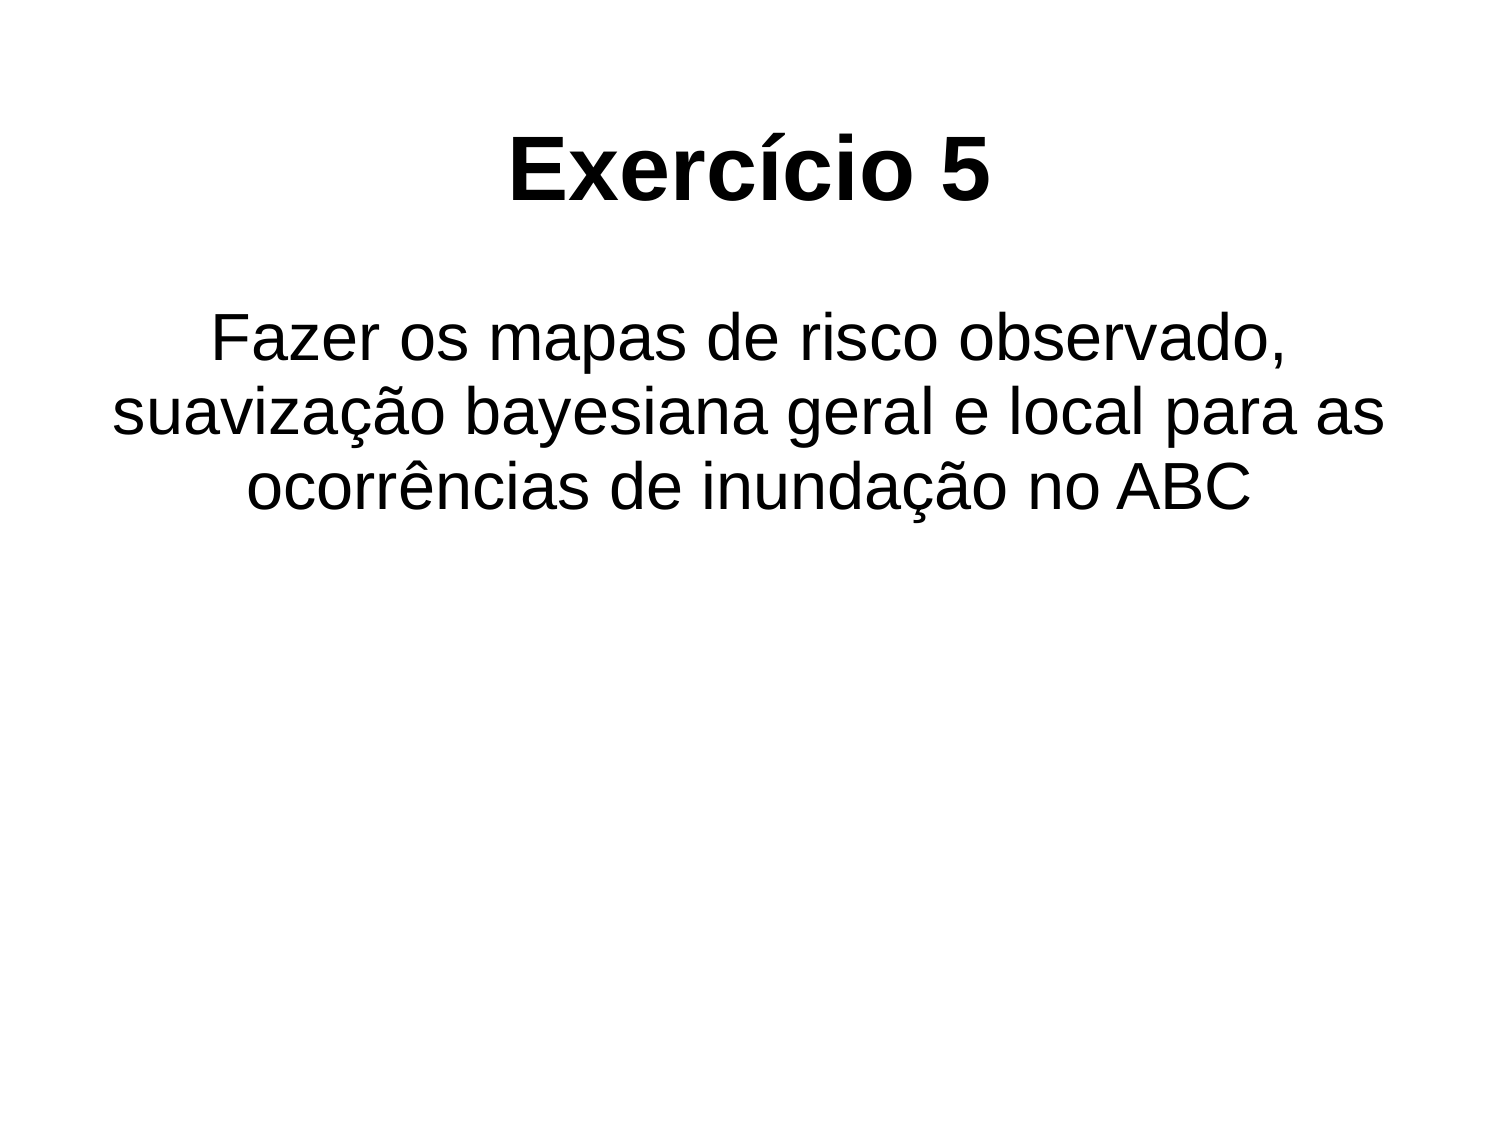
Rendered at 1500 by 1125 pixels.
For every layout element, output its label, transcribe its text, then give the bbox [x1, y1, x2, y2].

list Fazer os mapas de risco observado, suavização bayesiana geral e local para as ocorrências de inundação no ABC [103, 299, 1397, 1014]
title Exercício 5 [103, 59, 1397, 278]
